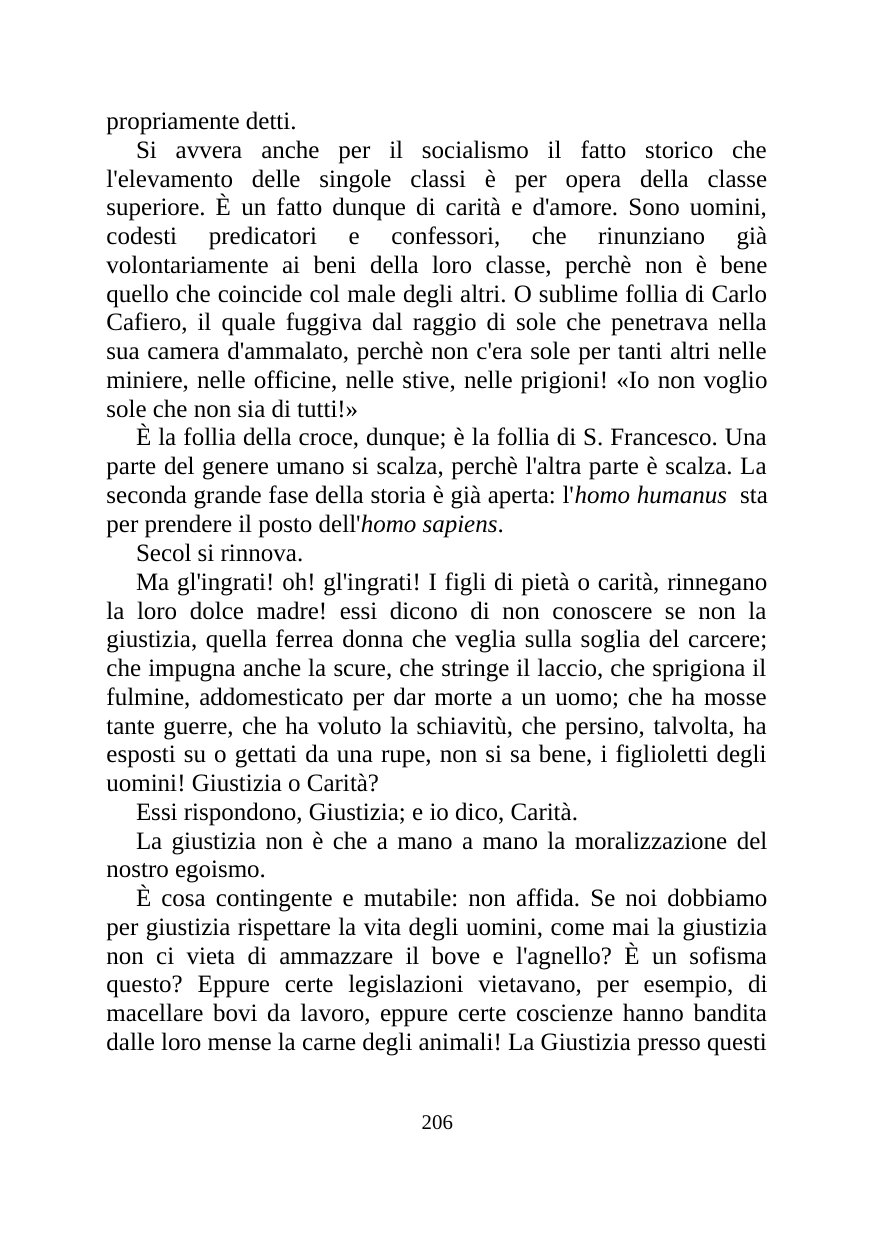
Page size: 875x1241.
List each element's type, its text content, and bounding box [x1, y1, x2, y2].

text Essi rispondono, Giustizia; e io dico, Carità. [106, 797, 768, 826]
text La giustizia non è che a mano a mano la moralizzazione del nostro egoismo. [106, 826, 768, 883]
text È cosa contingente e mutabile: non affida. Se noi dobbiamo per giustizia rispettare la vita degli uomini, come mai la giustizia non ci vieta di ammazzare il bove e l'agnello? È un sofisma questo? Eppure certe legislazioni vietavano, per esempio, di macellare bovi da lavoro, eppure certe coscienze hanno bandita dalle loro mense la carne degli animali! La Giustizia presso questi [106, 883, 768, 1056]
text propriamente detti. [106, 106, 768, 135]
text Ma gl'ingrati! oh! gl'ingrati! I figli di pietà o carità, rinnegano la loro dolce madre! essi dicono di non conoscere se non la giustizia, quella ferrea donna che veglia sulla soglia del carcere; che impugna anche la scure, che stringe il laccio, che sprigiona il fulmine, addomesticato per dar morte a un uomo; che ha mosse tante guerre, che ha voluto la schiavitù, che persino, talvolta, ha esposti su o gettati da una rupe, non si sa bene, i figlioletti degli uomini! Giustizia o Carità? [106, 567, 768, 797]
text Secol si rinnova. [106, 538, 768, 567]
text È la follia della croce, dunque; è la follia di S. Francesco. Una parte del genere umano si scalza, perchè l'altra parte è scalza. La seconda grande fase della storia è già aperta: l'homo humanus sta per prendere il posto dell'homo sapiens. [106, 422, 768, 538]
text Si avvera anche per il socialismo il fatto storico che l'elevamento delle singole classi è per opera della classe superiore. È un fatto dunque di carità e d'amore. Sono uomini, codesti predicatori e confessori, che rinunziano già volontariamente ai beni della loro classe, perchè non è bene quello che coincide col male degli altri. O sublime follia di Carlo Cafiero, il quale fuggiva dal raggio di sole che penetrava nella sua camera d'ammalato, perchè non c'era sole per tanti altri nelle miniere, nelle officine, nelle stive, nelle prigioni! «Io non voglio sole che non sia di tutti!» [106, 135, 768, 422]
